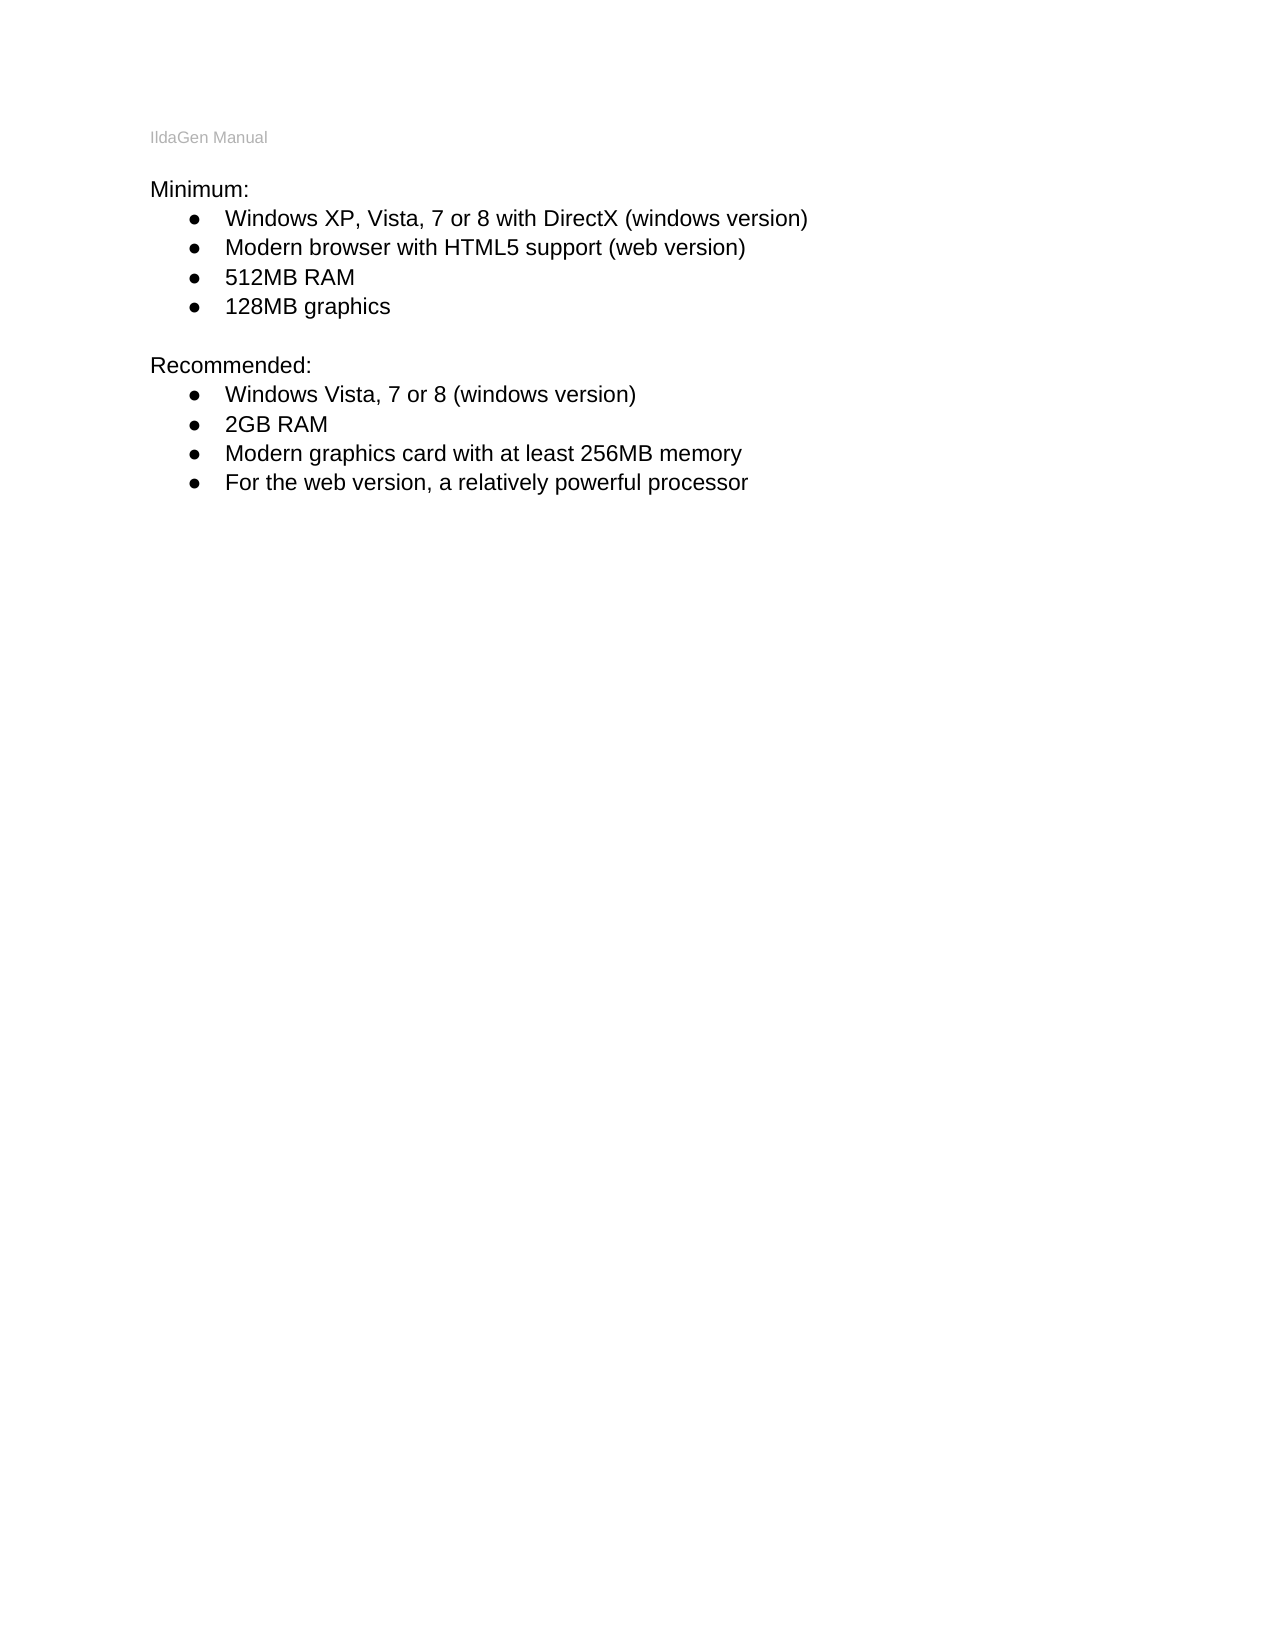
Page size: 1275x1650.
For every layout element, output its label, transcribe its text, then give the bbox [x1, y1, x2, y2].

list For the web version, a relatively powerful processor [187, 470, 1153, 496]
list 2GB RAM [187, 411, 1153, 437]
list 128MB graphics [187, 294, 1153, 319]
text Recommended: [150, 352, 1153, 378]
list Windows XP, Vista, 7 or 8 with DirectX (windows version) [187, 206, 1153, 231]
text Minimum: [150, 176, 1153, 202]
list 512MB RAM [187, 264, 1153, 290]
list Modern browser with HTML5 support (web version) [187, 235, 1153, 261]
list Modern graphics card with at least 256MB memory [187, 441, 1153, 466]
list Windows Vista, 7 or 8 (windows version) [187, 382, 1153, 407]
